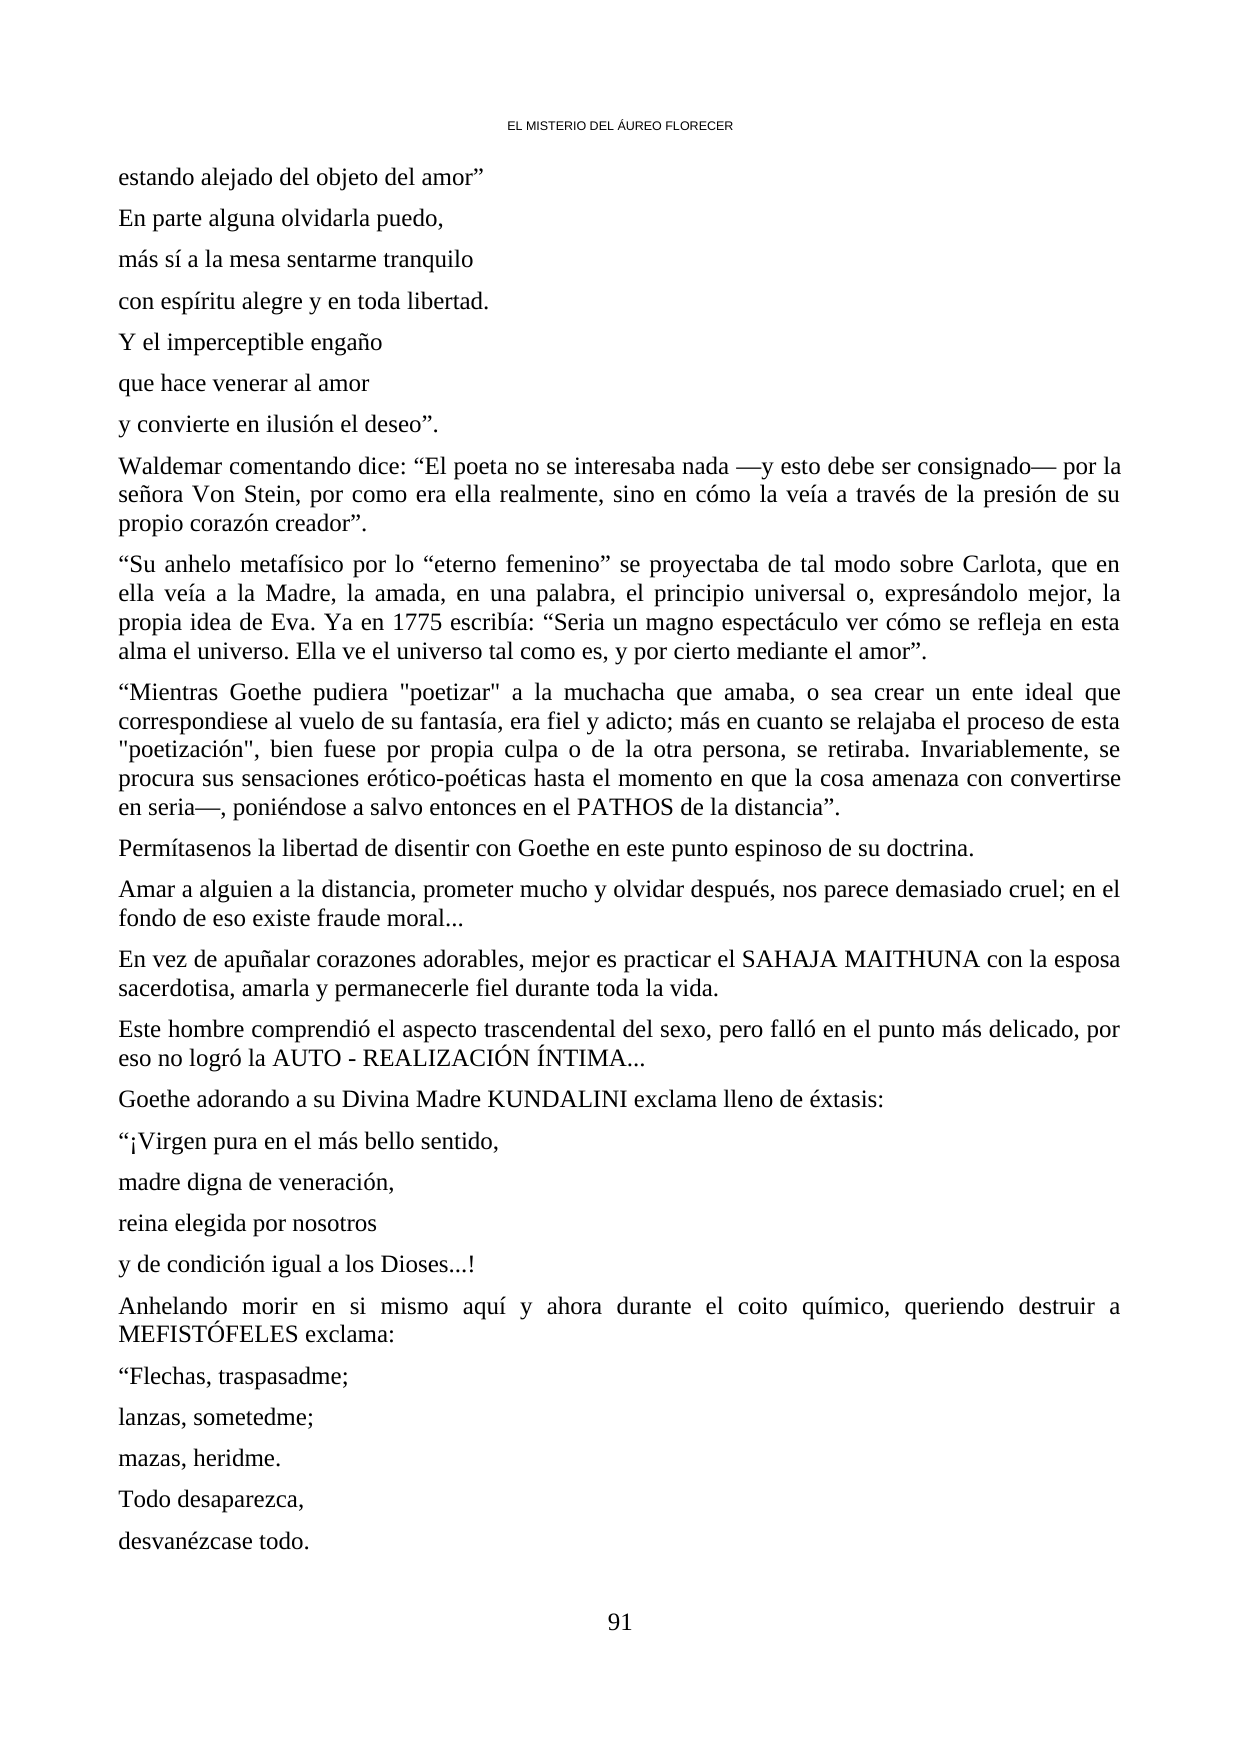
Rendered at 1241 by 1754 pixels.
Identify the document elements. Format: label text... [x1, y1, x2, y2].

text más sí a la mesa sentarme tranquilo [118, 244, 1122, 273]
text “Mientras Goethe pudiera "poetizar" a la muchacha que amaba, o sea crear un ente ideal que correspondiese al vuelo de su fantasía, era fiel y adicto; más en cuanto se relajaba el proceso de esta "poetización", bien fuese por propia culpa o de la otra persona, se retiraba. Invariablemente, se procura sus sensaciones erótico-poéticas hasta el momento en que la cosa amenaza con convertirse en seria—, poniéndose a salvo entonces en el PATHOS de la distancia”. [118, 677, 1122, 821]
text En parte alguna olvidarla puedo, [118, 203, 1122, 232]
text mazas, heridme. [118, 1443, 1122, 1472]
text Todo desaparezca, [118, 1484, 1122, 1513]
text madre digna de veneración, [118, 1167, 1122, 1196]
text “Flechas, traspasadme; [118, 1361, 1122, 1389]
text con espíritu alegre y en toda libertad. [118, 286, 1122, 314]
text Este hombre comprendió el aspecto trascendental del sexo, pero falló en el punto más delicado, por eso no logró la AUTO - REALIZACIÓN ÍNTIMA... [118, 1014, 1122, 1072]
text Anhelando morir en si mismo aquí y ahora durante el coito químico, queriendo destruir a MEFISTÓFELES exclama: [118, 1291, 1122, 1348]
text Waldemar comentando dice: “El poeta no se interesaba nada —y esto debe ser consignado— por la señora Von Stein, por como era ella realmente, sino en cómo la veía a través de la presión de su propio corazón creador”. [118, 451, 1122, 537]
text y de condición igual a los Dioses...! [118, 1249, 1122, 1278]
text estando alejado del objeto del amor” [118, 162, 1122, 191]
text desvanézcase todo. [118, 1526, 1122, 1554]
text Goethe adorando a su Divina Madre KUNDALINI exclama lleno de éxtasis: [118, 1084, 1122, 1113]
text lanzas, sometedme; [118, 1402, 1122, 1431]
text Amar a alguien a la distancia, prometer mucho y olvidar después, nos parece demasiado cruel; en el fondo de eso existe fraude moral... [118, 874, 1122, 932]
text que hace venerar al amor [118, 368, 1122, 397]
text y convierte en ilusión el deseo”. [118, 409, 1122, 438]
text Permítasenos la libertad de disentir con Goethe en este punto espinoso de su doctrina. [118, 833, 1122, 862]
text “¡Virgen pura en el más bello sentido, [118, 1126, 1122, 1154]
text reina elegida por nosotros [118, 1208, 1122, 1237]
text “Su anhelo metafísico por lo “eterno femenino” se proyectaba de tal modo sobre Carlota, que en ella veía a la Madre, la amada, en una palabra, el principio universal o, expresándolo mejor, la propia idea de Eva. Ya en 1775 escribía: “Seria un magno espectáculo ver cómo se refleja en esta alma el universo. Ella ve el universo tal como es, y por cierto mediante el amor”. [118, 549, 1122, 664]
text Y el imperceptible engaño [118, 327, 1122, 356]
text En vez de apuñalar corazones adorables, mejor es practicar el SAHAJA MAITHUNA con la esposa sacerdotisa, amarla y permanecerle fiel durante toda la vida. [118, 944, 1122, 1002]
